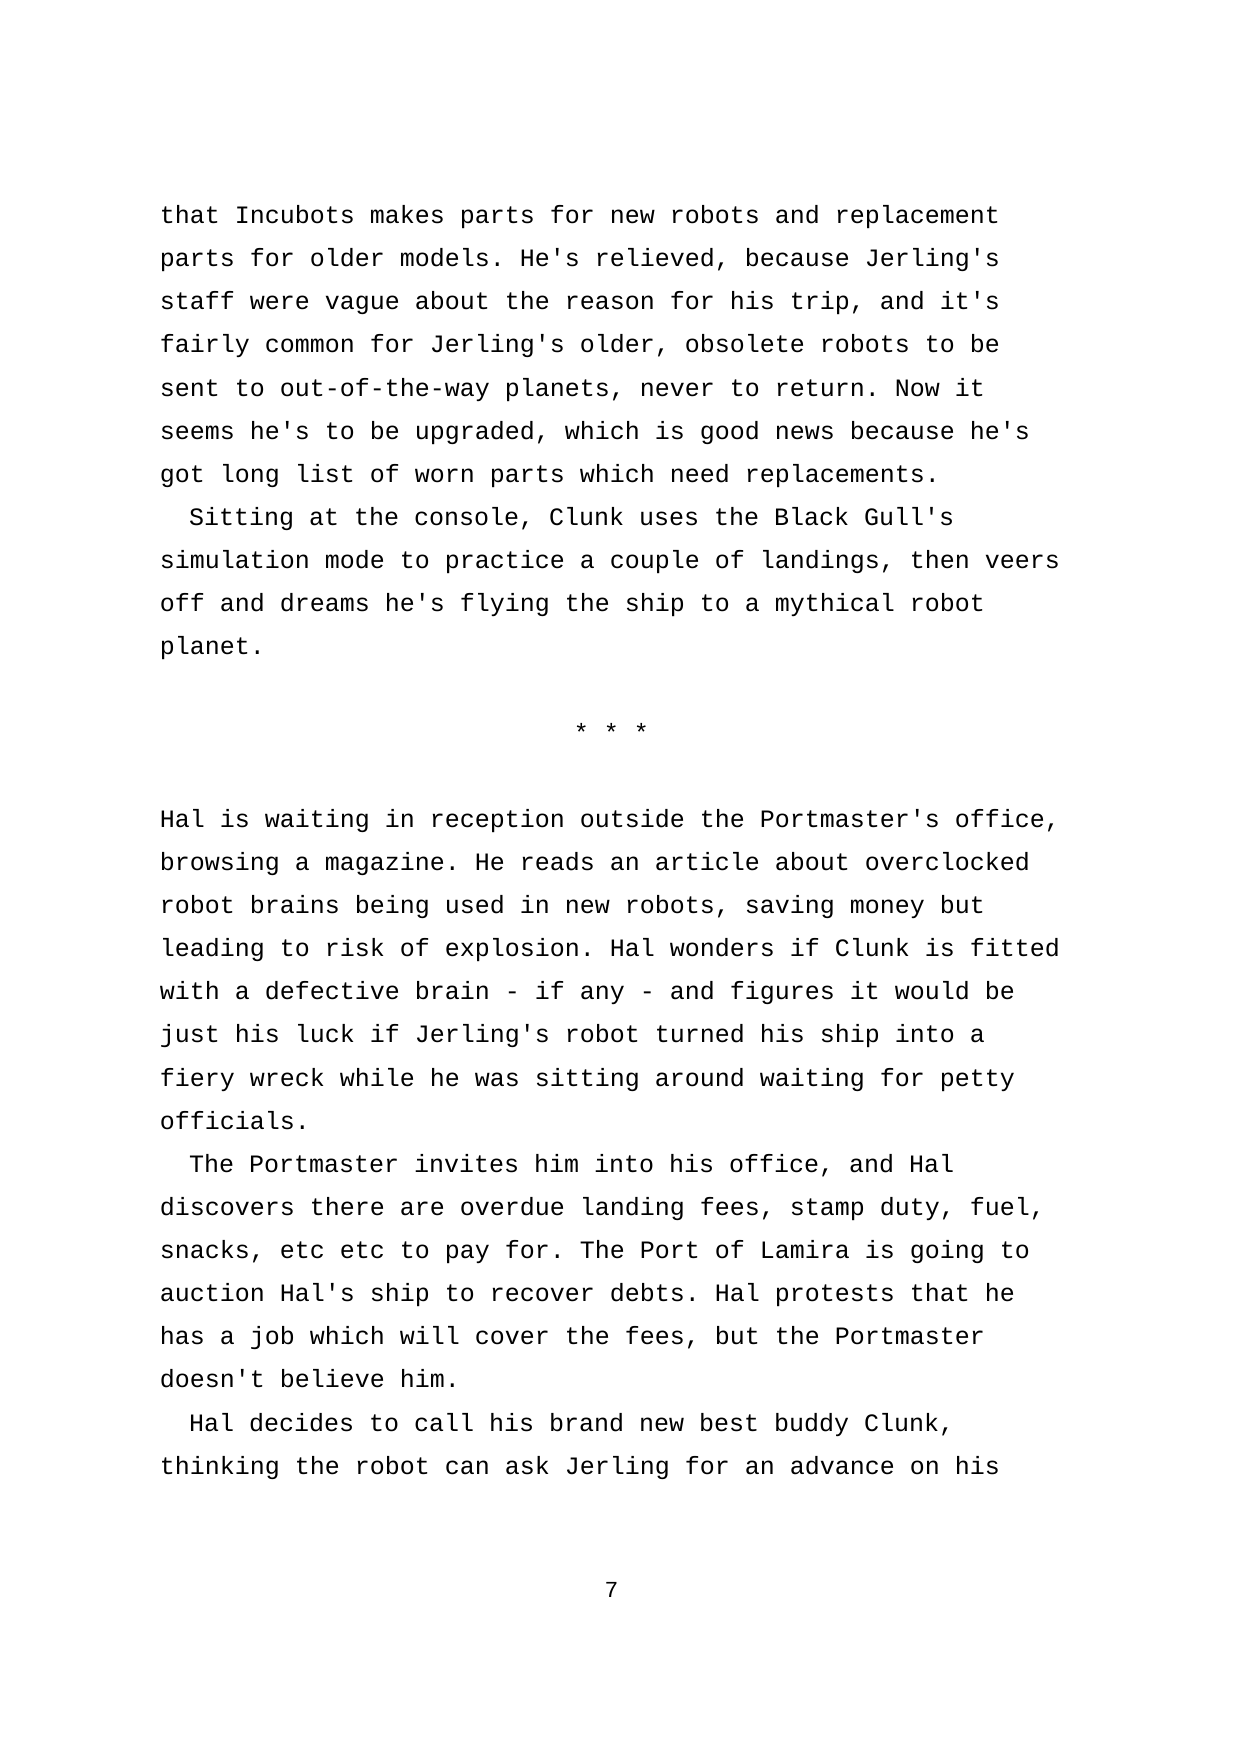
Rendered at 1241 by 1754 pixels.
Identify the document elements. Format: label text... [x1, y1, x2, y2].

text The Portmaster invites him into his office, and Hal discovers there are overdue landing fees, stamp duty, fuel, snacks, etc etc to pay for. The Port of Lamira is going to auction Hal's ship to recover debts. Hal protests that he has a job which will cover the fees, but the Portmaster doesn't believe him. [159, 1138, 1063, 1396]
text that Incubots makes parts for new robots and replacement parts for older models. He's relieved, because Jerling's staff were vague about the reason for his trip, and it's fairly common for Jerling's older, obsolete robots to be sent to out-of-the-way planets, never to return. Now it seems he's to be upgraded, which is good news because he's got long list of worn parts which need replacements. [159, 189, 1063, 491]
subtitle * * * [159, 706, 1063, 749]
text Hal decides to call his brand new best buddy Clunk, thinking the robot can ask Jerling for an advance on his [159, 1396, 1063, 1483]
text Sitting at the console, Clunk uses the Black Gull's simulation mode to practice a couple of landings, then veers off and dreams he's flying the ship to a mythical robot planet. [159, 491, 1063, 663]
text Hal is waiting in reception outside the Portmaster's office, browsing a magazine. He reads an article about overclocked robot brains being used in new robots, saving money but leading to risk of explosion. Hal wonders if Clunk is fitted with a defective brain - if any - and figures it would be just his luck if Jerling's robot turned his ship into a fiery wreck while he was sitting around waiting for petty officials. [159, 793, 1063, 1138]
